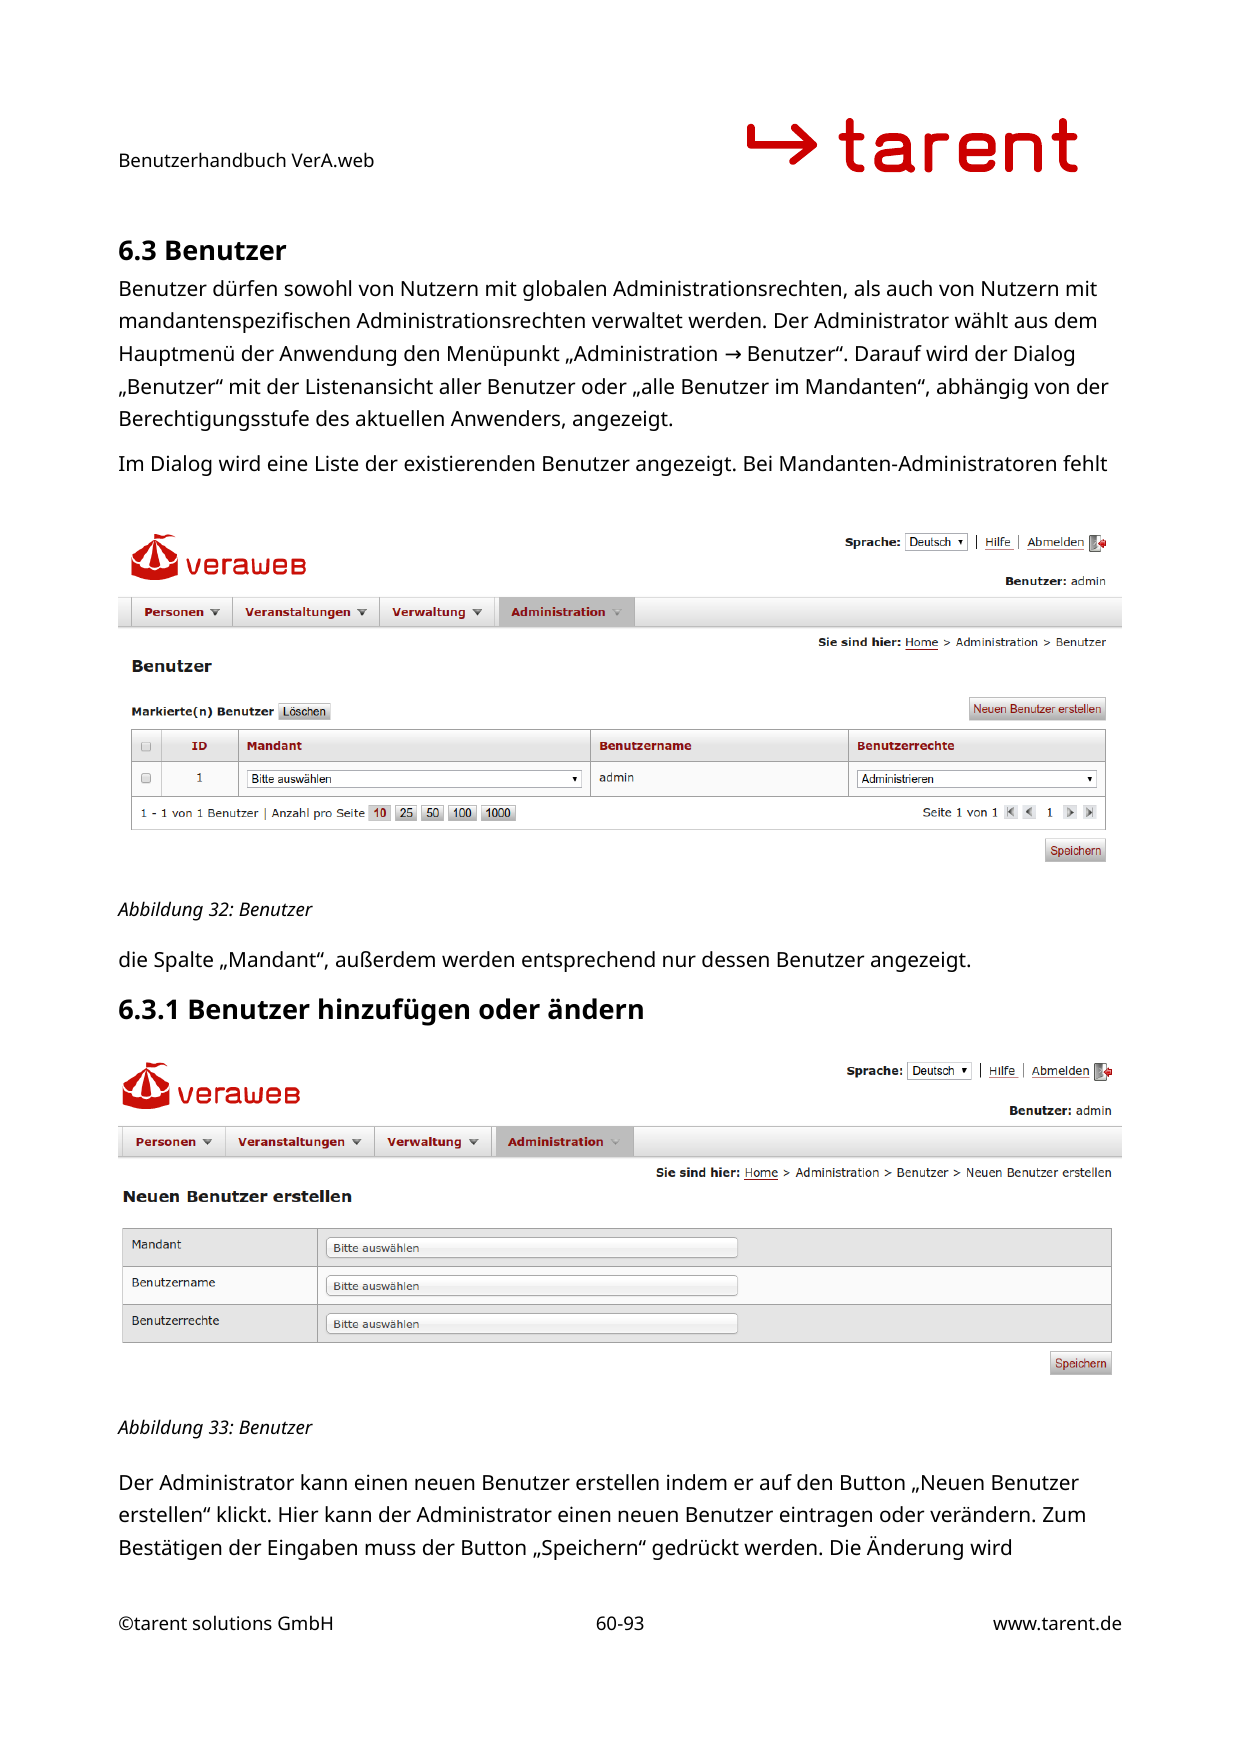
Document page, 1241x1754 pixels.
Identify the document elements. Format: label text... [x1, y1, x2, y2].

picture [118, 532, 1122, 869]
text [118, 1033, 1122, 1059]
text die Spalte „Mandant“, außerdem werden entsprechend nur dessen Benutzer angezeigt. [118, 922, 1122, 974]
text Im Dialog wird eine Liste der existierenden Benutzer angezeigt. Bei Mandanten-Administratoren fehlt [118, 449, 1122, 532]
text Abbildung 33: Benutzer [118, 1387, 1122, 1440]
text Benutzer dürfen sowohl von Nutzern mit globalen Administrationsrechten, als auch von Nutzern mit mandantenspezifischen Administrationsrechten verwaltet werden. Der Administrator wählt aus dem Hauptmenü der Anwendung den Menüpunkt „Administration → Benutzer“. Darauf wird der Dialog „Benutzer“ mit der Listenansicht aller Benutzer oder „alle Benutzer im Mandanten“, abhängig von der Berechtigungsstufe des aktuellen Anwenders, angezeigt. [118, 274, 1122, 433]
text Abbildung 32: Benutzer [118, 869, 1122, 922]
picture [118, 1059, 1122, 1387]
subtitle Benutzer hinzufügen oder ändern [118, 991, 1122, 1027]
text Der Administrator kann einen neuen Benutzer erstellen indem er auf den Button „Neuen Benutzer erstellen“ klickt. Hier kann der Administrator einen neuen Benutzer eintragen oder verändern. Zum Bestätigen der Eingaben muss der Button „Speichern“ gedrückt werden. Die Änderung wird [118, 1440, 1122, 1561]
subtitle Benutzer [118, 232, 1122, 268]
